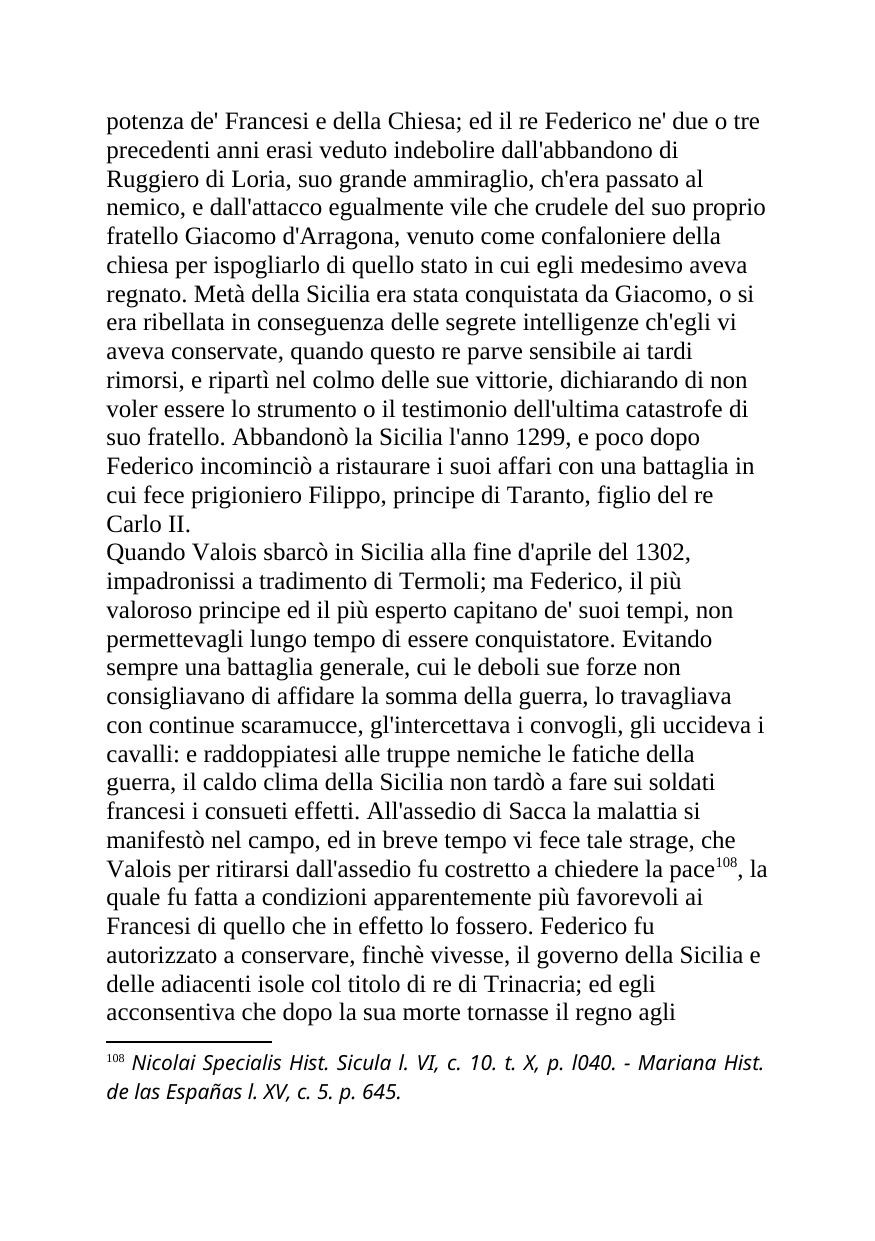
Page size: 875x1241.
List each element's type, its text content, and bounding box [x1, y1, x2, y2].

text Quando Valois sbarcò in Sicilia alla fine d'aprile del 1302, impadronissi a tradimento di Termoli; ma Federico, il più valoroso principe ed il più esperto capitano de' suoi tempi, non permettevagli lungo tempo di essere conquistatore. Evitando sempre una battaglia generale, cui le deboli sue forze non consigliavano di affidare la somma della guerra, lo travagliava con continue scaramucce, gl'intercettava i convogli, gli uccideva i cavalli: e raddoppiatesi alle truppe nemiche le fatiche della guerra, il caldo clima della Sicilia non tardò a fare sui soldati francesi i consueti effetti. All'assedio di Sacca la malattia si manifestò nel campo, ed in breve tempo vi fece tale strage, che Valois per ritirarsi dall'assedio fu costretto a chiedere la pace, la quale fu fatta a condizioni apparentemente più favorevoli ai Francesi di quello che in effetto lo fossero. Federico fu autorizzato a conservare, finchè vivesse, il governo della Sicilia e delle adiacenti isole col titolo di re di Trinacria; ed egli acconsentiva che dopo la sua morte tornasse il regno agli [106, 537, 768, 1026]
text potenza de' Francesi e della Chiesa; ed il re Federico ne' due o tre precedenti anni erasi veduto indebolire dall'abbandono di Ruggiero di Loria, suo grande ammiraglio, ch'era passato al nemico, e dall'attacco egualmente vile che crudele del suo proprio fratello Giacomo d'Arragona, venuto come confaloniere della chiesa per ispogliarlo di quello stato in cui egli medesimo aveva regnato. Metà della Sicilia era stata conquistata da Giacomo, o si era ribellata in conseguenza delle segrete intelligenze ch'egli vi aveva conservate, quando questo re parve sensibile ai tardi rimorsi, e ripartì nel colmo delle sue vittorie, dichiarando di non voler essere lo strumento o il testimonio dell'ultima catastrofe di suo fratello. Abbandonò la Sicilia l'anno 1299, e poco dopo Federico incominciò a ristaurare i suoi affari con una battaglia in cui fece prigioniero Filippo, principe di Taranto, figlio del re Carlo II. [106, 106, 768, 537]
text Nicolai Specialis Hist. Sicula l. VI, c. 10. t. X, p. l040. - Mariana Hist. de las Españas l. XV, c. 5. p. 645. [106, 1048, 768, 1105]
